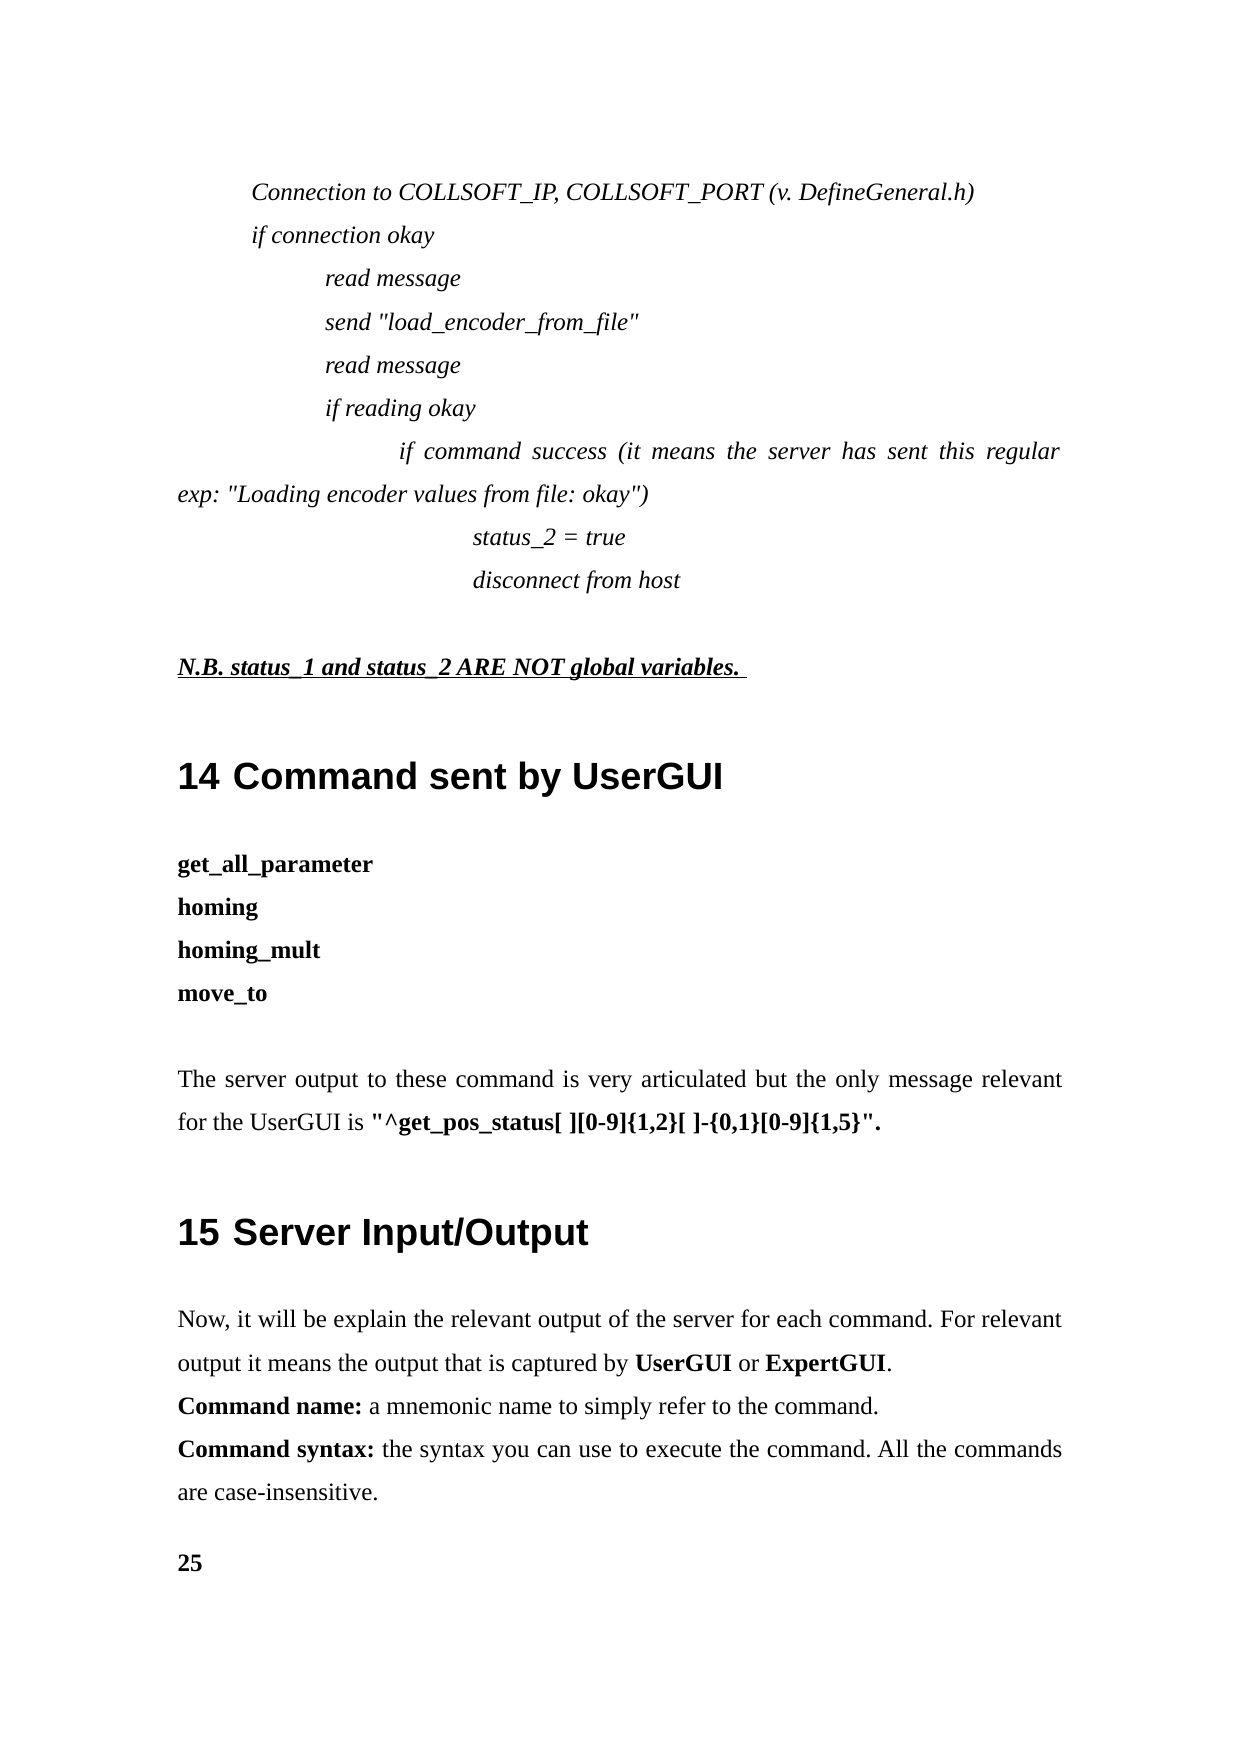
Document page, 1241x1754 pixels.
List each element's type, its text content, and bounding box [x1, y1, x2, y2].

text if command success (it means the server has sent this regular exp: "Loading encoder values from file: okay") [177, 436, 1063, 508]
text Now, it will be explain the relevant output of the server for each command. For relevant output it means the output that is captured by UserGUI or ExpertGUI. [177, 1304, 1063, 1376]
text send "load_encoder_from_file" [177, 307, 1063, 335]
text move_to [177, 978, 1063, 1007]
text The server output to these command is very articulated but the only message relevant for the UserGUI is "^get_pos_status[ ][0-9]{1,2}[ ]-{0,1}[0-9]{1,5}". [177, 1064, 1063, 1136]
subtitle Command sent by UserGUI [177, 754, 1063, 797]
subtitle Server Input/Output [177, 1209, 1063, 1253]
text read message [177, 263, 1063, 292]
text if reading okay [177, 393, 1063, 422]
text disconnect from host [177, 565, 1063, 594]
text homing_mult [177, 935, 1063, 964]
text if connection okay [177, 220, 1063, 249]
text Connection to COLLSOFT_IP, COLLSOFT_PORT (v. DefineGeneral.h) [177, 177, 1063, 206]
text get_all_parameter [177, 849, 1063, 877]
text Command syntax: the syntax you can use to execute the command. All the commands are case-insensitive. [177, 1434, 1063, 1506]
text status_2 = true [177, 522, 1063, 551]
text N.B. status_1 and status_2 ARE NOT global variables. [177, 652, 1063, 680]
text read message [177, 350, 1063, 378]
text Command name: a mnemonic name to simply refer to the command. [177, 1391, 1063, 1419]
text homing [177, 892, 1063, 921]
